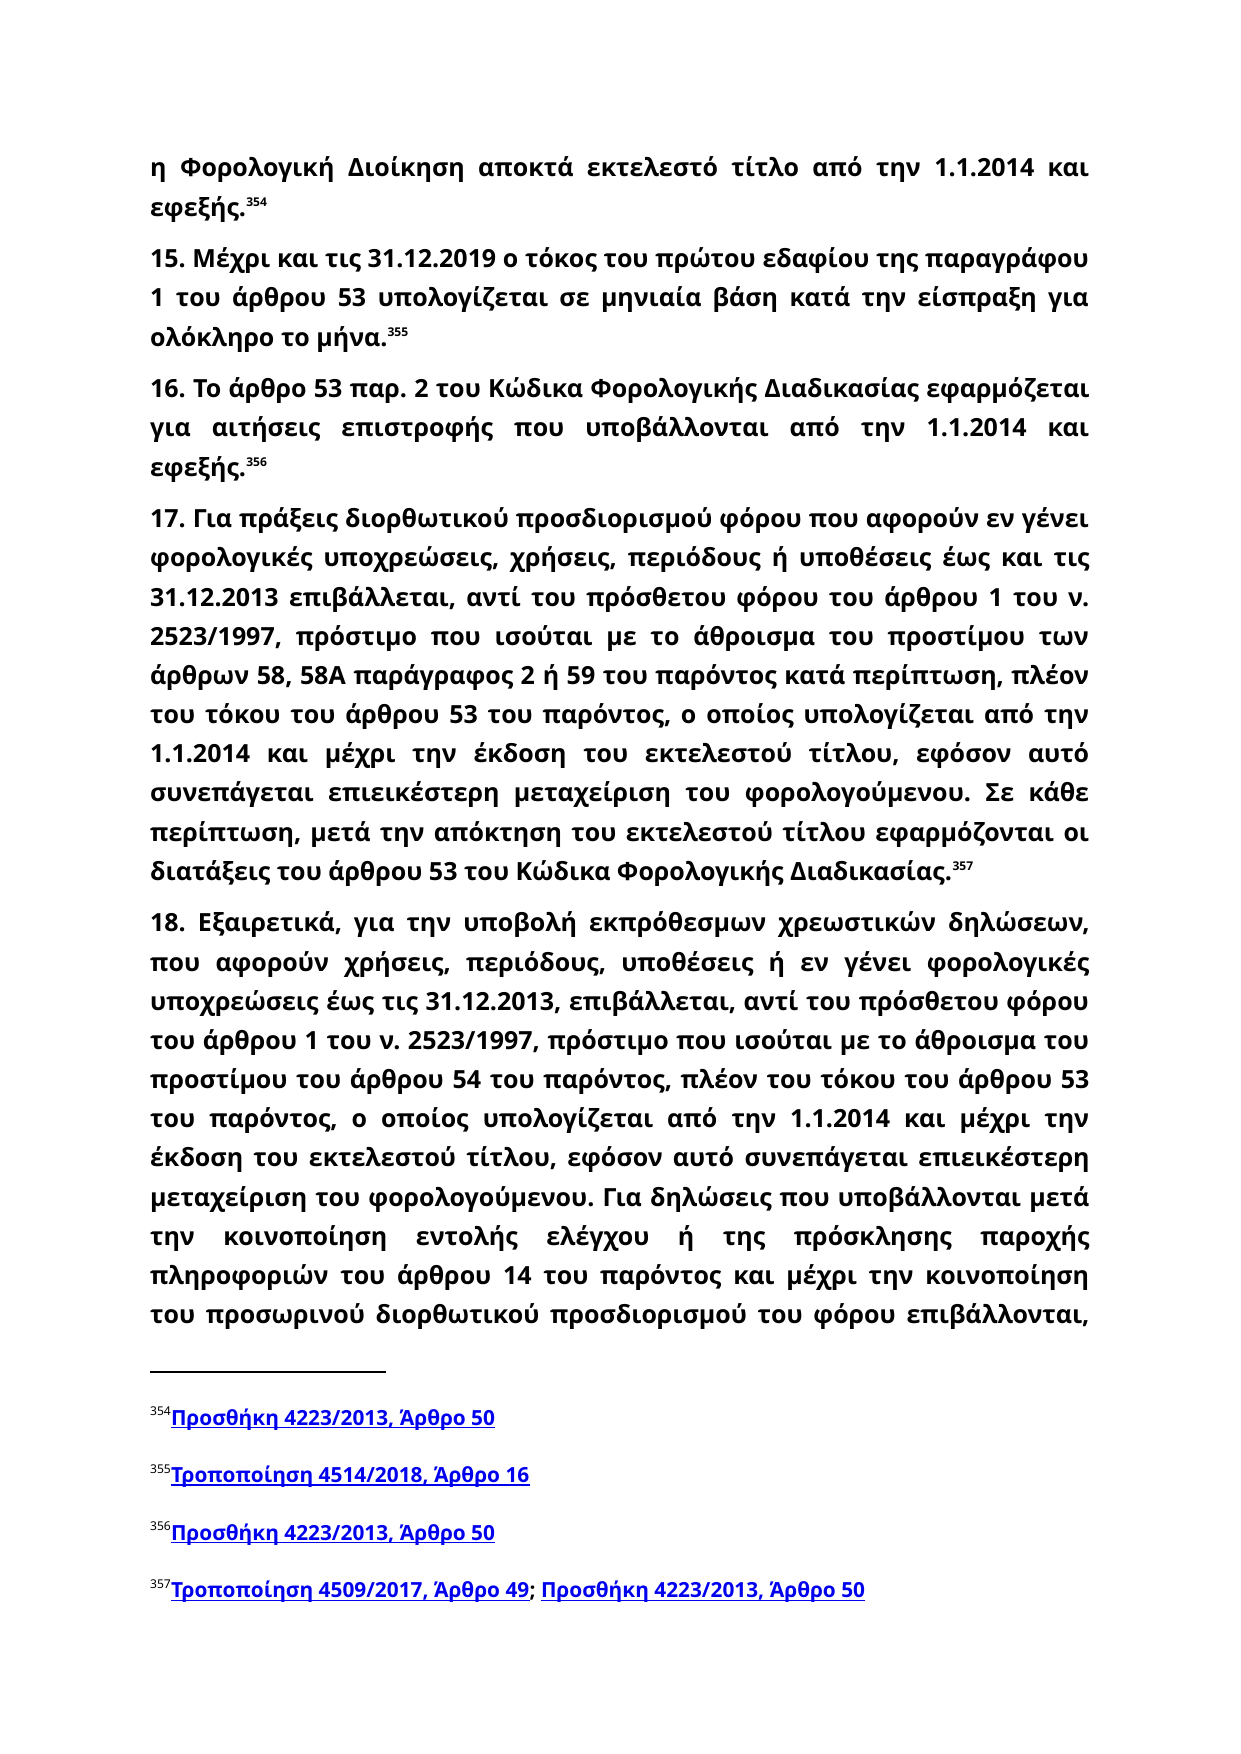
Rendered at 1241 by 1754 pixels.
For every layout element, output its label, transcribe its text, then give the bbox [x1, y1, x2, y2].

text η Φορολογική Διοίκηση αποκτά εκτελεστό τίτλο από την 1.1.2014 και εφεξής. [150, 150, 1090, 223]
text Τροποποίηση 4514/2018, Άρθρο 16 [150, 1460, 1090, 1489]
text Προσθήκη 4223/2013, Άρθρο 50 [150, 1403, 1090, 1431]
text Τροποποίηση 4509/2017, Άρθρο 49; Προσθήκη 4223/2013, Άρθρο 50 [150, 1576, 1090, 1604]
text 15. Μέχρι και τις 31.12.2019 ο τόκος του πρώτου εδαφίου της παραγράφου 1 του άρθρου 53 υπολογίζεται σε μηνιαία βάση κατά την είσπραξη για ολόκληρο το μήνα. [150, 241, 1090, 353]
text Προσθήκη 4223/2013, Άρθρο 50 [150, 1518, 1090, 1546]
text 18. Εξαιρετικά, για την υποβολή εκπρόθεσμων χρεωστικών δηλώσεων, που αφορούν χρήσεις, περιόδους, υποθέσεις ή εν γένει φορολογικές υποχρεώσεις έως τις 31.12.2013, επιβάλλεται, αντί του πρόσθετου φόρου του άρθρου 1 του ν. 2523/1997, πρόστιμο που ισούται με το άθροισμα του προστίμου του άρθρου 54 του παρόντος, πλέον του τόκου του άρθρου 53 του παρόντος, ο οποίος υπολογίζεται από την 1.1.2014 και μέχρι την έκδοση του εκτελεστού τίτλου, εφόσον αυτό συνεπάγεται επιεικέστερη μεταχείριση του φορολογούμενου. Για δηλώσεις που υποβάλλονται μετά την κοινοποίηση εντολής ελέγχου ή της πρόσκλησης παροχής πληροφοριών του άρθρου 14 του παρόντος και μέχρι την κοινοποίηση του προσωρινού διορθωτικού προσδιορισμού του φόρου επιβάλλονται, [150, 905, 1090, 1331]
text 17. Για πράξεις διορθωτικού προσδιορισμού φόρου που αφορούν εν γένει φορολογικές υποχρεώσεις, χρήσεις, περιόδους ή υποθέσεις έως και τις 31.12.2013 επιβάλλεται, αντί του πρόσθετου φόρου του άρθρου 1 του ν. 2523/1997, πρόστιμο που ισούται με το άθροισμα του προστίμου των άρθρων 58, 58Α παράγραφος 2 ή 59 του παρόντος κατά περίπτωση, πλέον του τόκου του άρθρου 53 του παρόντος, ο οποίος υπολογίζεται από την 1.1.2014 και μέχρι την έκδοση του εκτελεστού τίτλου, εφόσον αυτό συνεπάγεται επιεικέστερη μεταχείριση του φορολογούμενου. Σε κάθε περίπτωση, μετά την απόκτηση του εκτελεστού τίτλου εφαρμόζονται οι διατάξεις του άρθρου 53 του Κώδικα Φορολογικής Διαδικασίας. [150, 501, 1090, 887]
text 16. Το άρθρο 53 παρ. 2 του Κώδικα Φορολογικής Διαδικασίας εφαρμόζεται για αιτήσεις επιστροφής που υποβάλλονται από την 1.1.2014 και εφεξής. [150, 371, 1090, 483]
